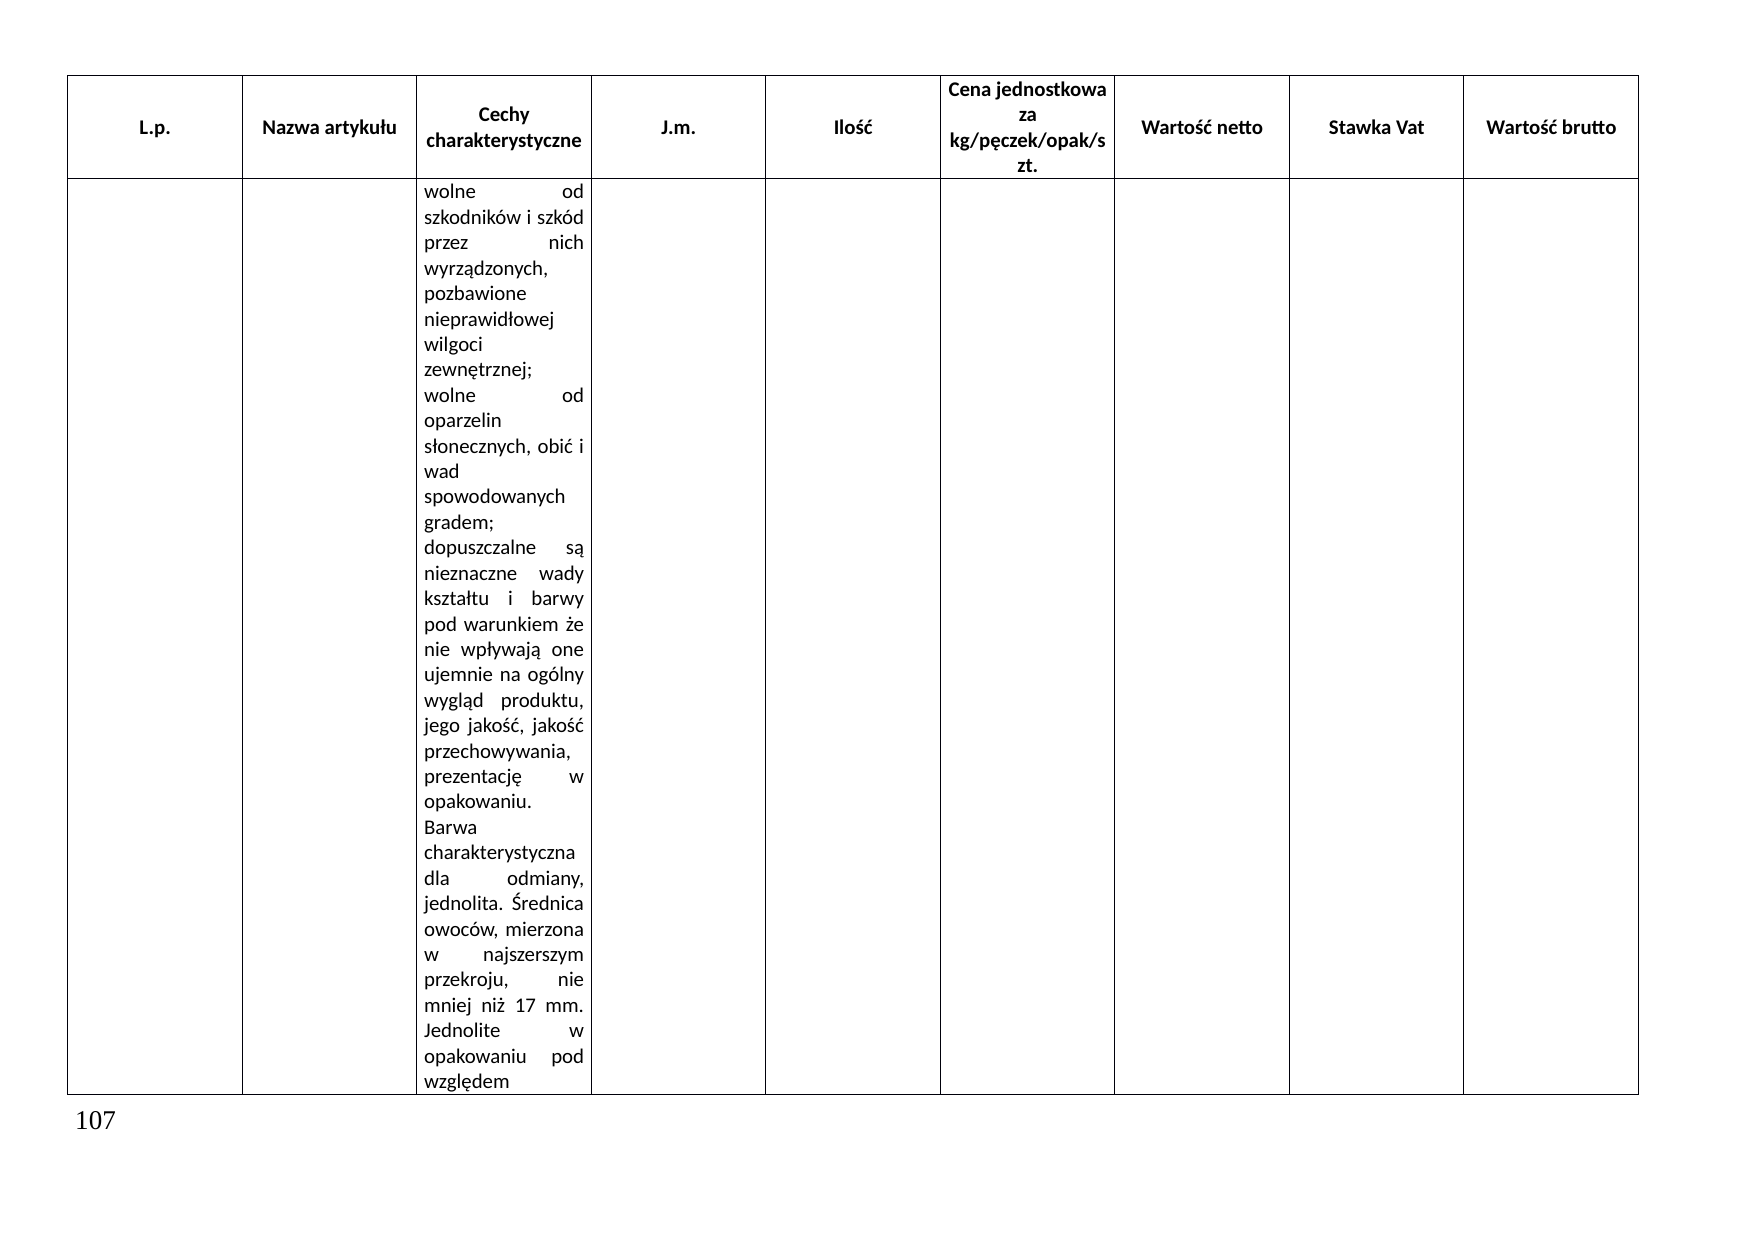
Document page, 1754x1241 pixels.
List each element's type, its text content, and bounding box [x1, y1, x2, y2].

table_cell [1290, 179, 1463, 1094]
table_cell [68, 179, 242, 1094]
table_header Stawka Vat [1290, 76, 1463, 178]
table_cell [941, 179, 1114, 1094]
table_cell [243, 179, 416, 1094]
table_header Wartość brutto [1464, 76, 1638, 178]
table_header L.p. [68, 76, 242, 178]
table_header Cechy charakterystyczne [417, 76, 591, 178]
table_header Ilość [766, 76, 940, 178]
table_cell [592, 179, 765, 1094]
table_cell [1464, 179, 1638, 1094]
table_header Nazwa artykułu [243, 76, 416, 178]
table_header Cena jednostkowa za kg/pęczek/opak/szt. [941, 76, 1114, 178]
table_header Wartość netto [1115, 76, 1289, 178]
table_header J.m. [592, 76, 765, 178]
table_cell wolne od szkodników i szkód przez nich wyrządzonych, pozbawione nieprawidłowej wilgoci zewnętrznej; wolne od oparzelin słonecznych, obić i wad spowodowanych gradem; dopuszczalne są nieznaczne wady kształtu i barwy pod warunkiem że nie wpływają one ujemnie na ogólny wygląd produktu, jego jakość, jakość przechowywania, prezentację w opakowaniu. Barwa charakterystyczna dla odmiany, jednolita. Średnica owoców, mierzona w najszerszym przekroju, nie mniej niż 17 mm. Jednolite w opakowaniu pod względem [417, 179, 591, 1094]
table_cell [1115, 179, 1289, 1094]
table_cell [766, 179, 940, 1094]
